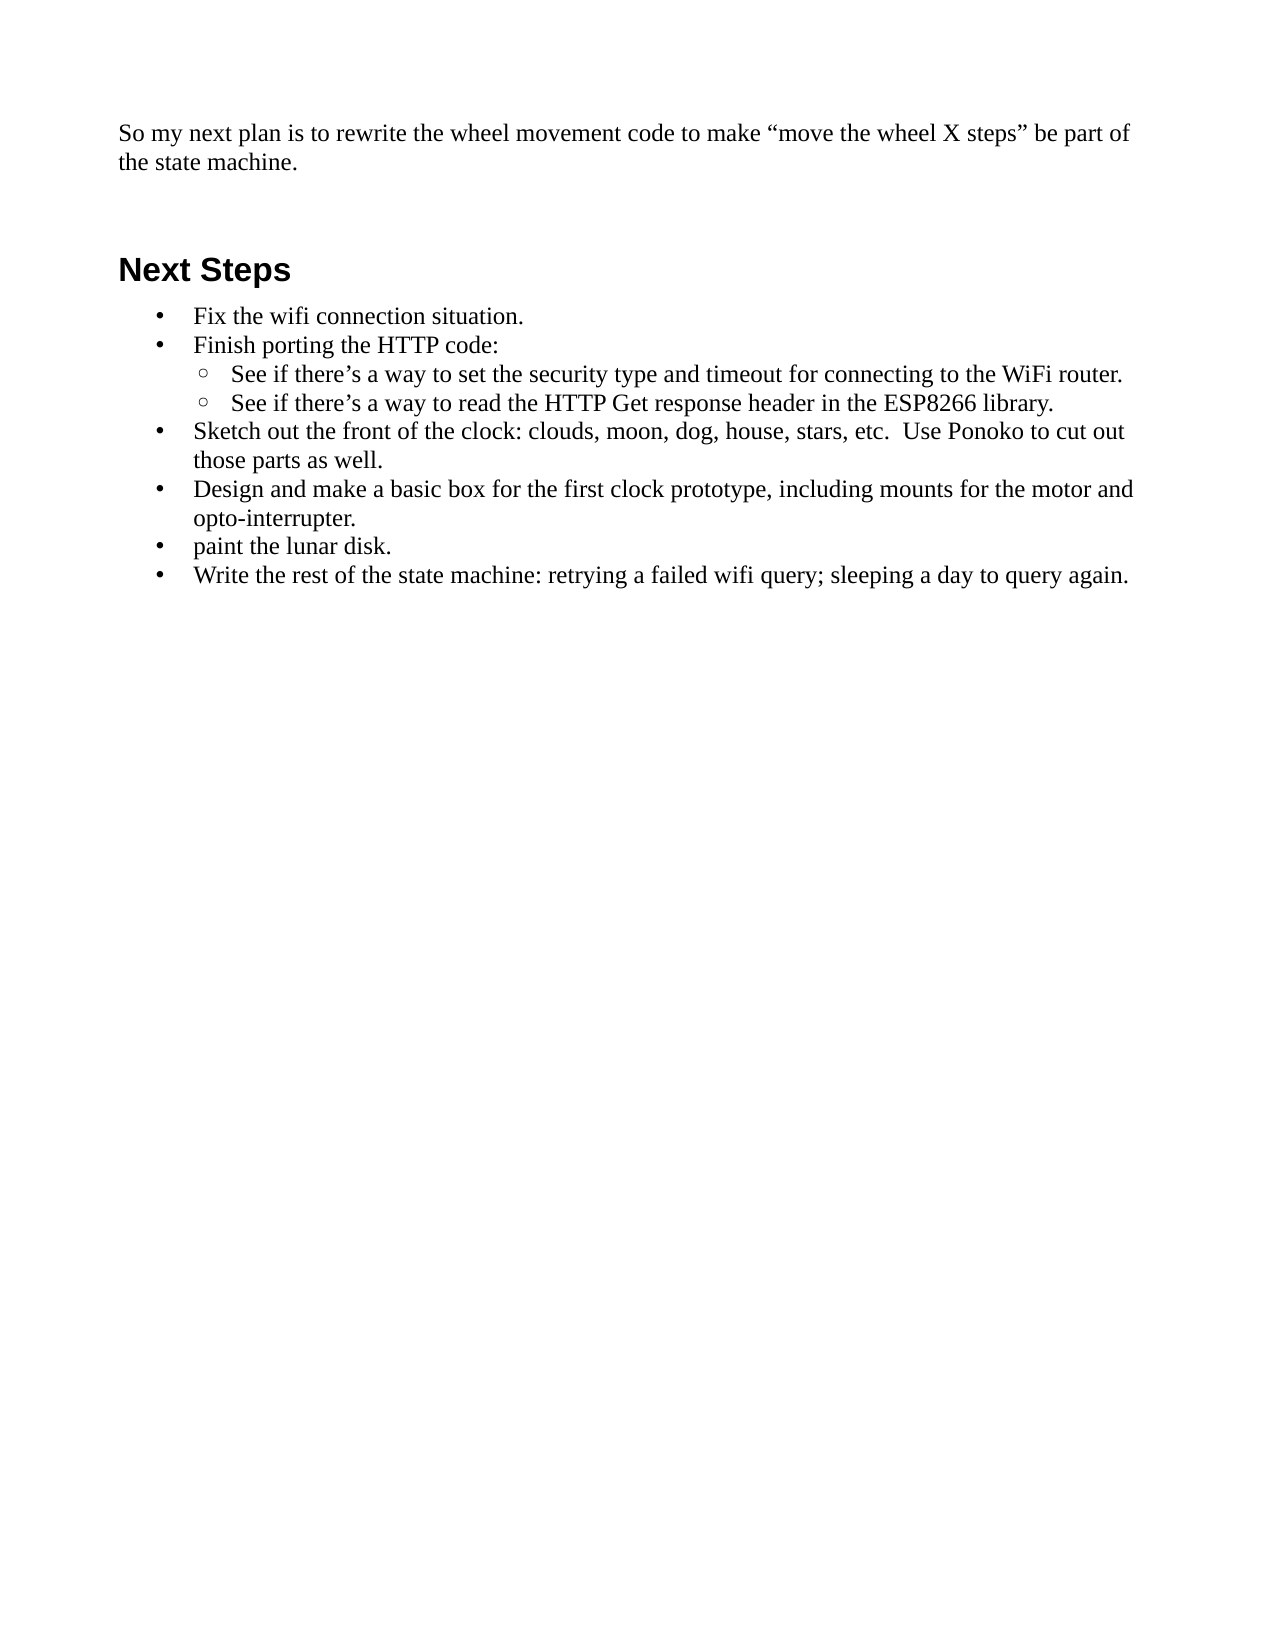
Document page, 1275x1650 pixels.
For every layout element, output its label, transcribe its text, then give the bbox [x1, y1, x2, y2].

list paint the lunar disk. [156, 531, 1157, 560]
list Fix the wifi connection situation. [156, 301, 1157, 330]
list Finish porting the HTTP code: [156, 330, 1157, 359]
subtitle Next Steps [118, 250, 1157, 289]
list Write the rest of the state machine: retrying a failed wifi query; sleeping a day to query again. [156, 560, 1157, 589]
list Sketch out the front of the clock: clouds, moon, dog, house, stars, etc. Use Ponoko to cut out those parts as well. [156, 416, 1157, 474]
text So my next plan is to rewrite the wheel movement code to make “move the wheel X steps” be part of the state machine. [118, 118, 1157, 176]
list See if there’s a way to set the security type and timeout for connecting to the WiFi router. [193, 359, 1157, 388]
list Design and make a basic box for the first clock prototype, including mounts for the motor and opto-interrupter. [156, 474, 1157, 531]
list See if there’s a way to read the HTTP Get response header in the ESP8266 library. [193, 388, 1157, 416]
